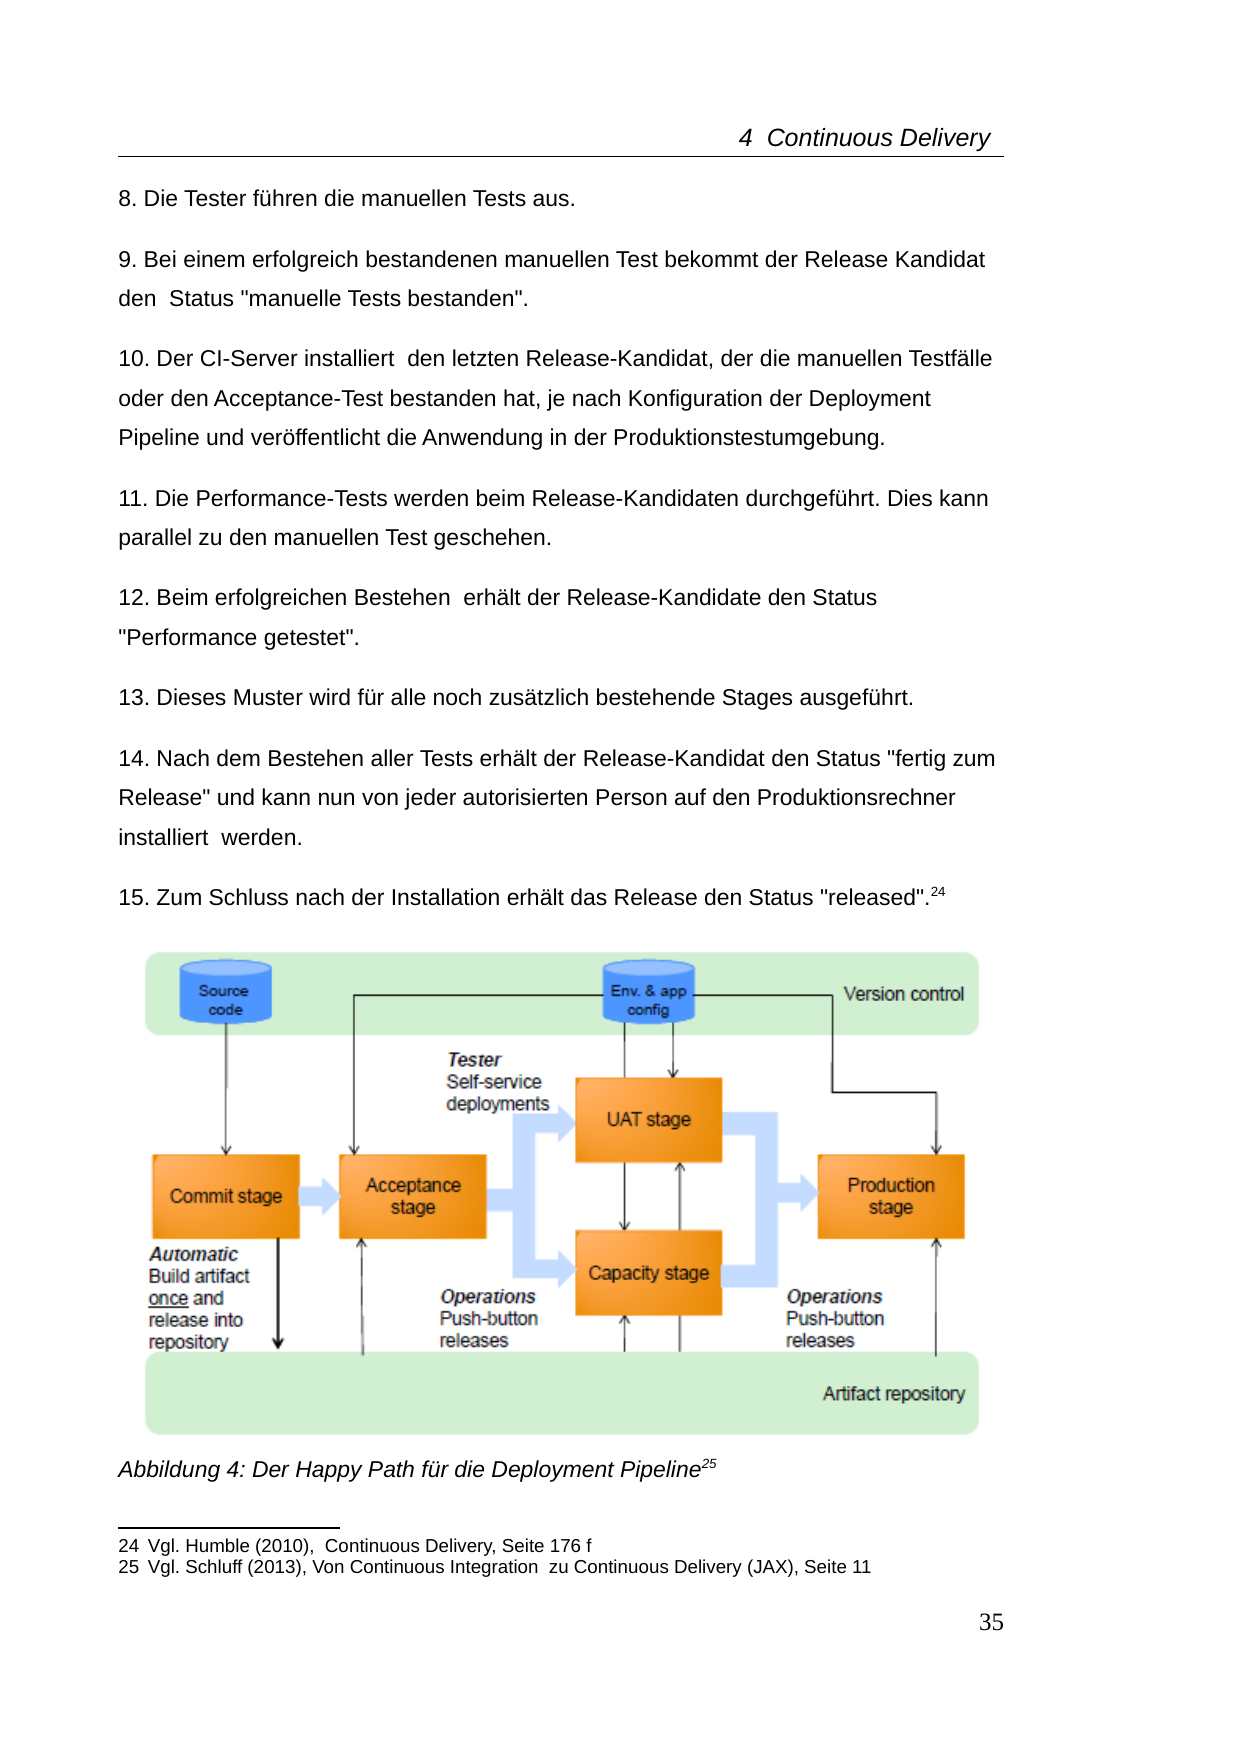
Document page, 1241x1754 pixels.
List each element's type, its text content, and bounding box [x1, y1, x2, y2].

text Vgl. Humble (2010), Continuous Delivery, Seite 176 f [118, 1534, 1004, 1556]
text 8. Die Tester führen die manuellen Tests aus. [118, 185, 1004, 212]
picture [136, 944, 987, 1443]
text 14. Nach dem Bestehen aller Tests erhält der Release-Kandidat den Status "fertig zum Release" und kann nun von jeder autorisierten Person auf den Produktionsrechner installiert werden. [118, 744, 1004, 850]
text 13. Dieses Muster wird für alle noch zusätzlich bestehende Stages ausgeführt. [118, 684, 1004, 711]
text 12. Beim erfolgreichen Bestehen erhält der Release-Kandidate den Status "Performance getestet". [118, 584, 1004, 650]
text Abbildung 4: Der Happy Path für die Deployment Pipeline [118, 1443, 1004, 1482]
text 11. Die Performance-Tests werden beim Release-Kandidaten durchgeführt. Dies kann parallel zu den manuellen Test geschehen. [118, 484, 1004, 550]
text 9. Bei einem erfolgreich bestandenen manuellen Test bekommt der Release Kandidat den Status "manuelle Tests bestanden". [118, 246, 1004, 311]
text 15. Zum Schluss nach der Installation erhält das Release den Status "released". [118, 884, 1004, 910]
text 10. Der CI-Server installiert den letzten Release-Kandidat, der die manuellen Testfälle oder den Acceptance-Test bestanden hat, je nach Konfiguration der Deployment Pipeline und veröffentlicht die Anwendung in der Produktionstestumgebung. [118, 345, 1004, 451]
text Vgl. Schluff (2013), Von Continuous Integration zu Continuous Delivery (JAX), Seite 11 [118, 1556, 1004, 1578]
